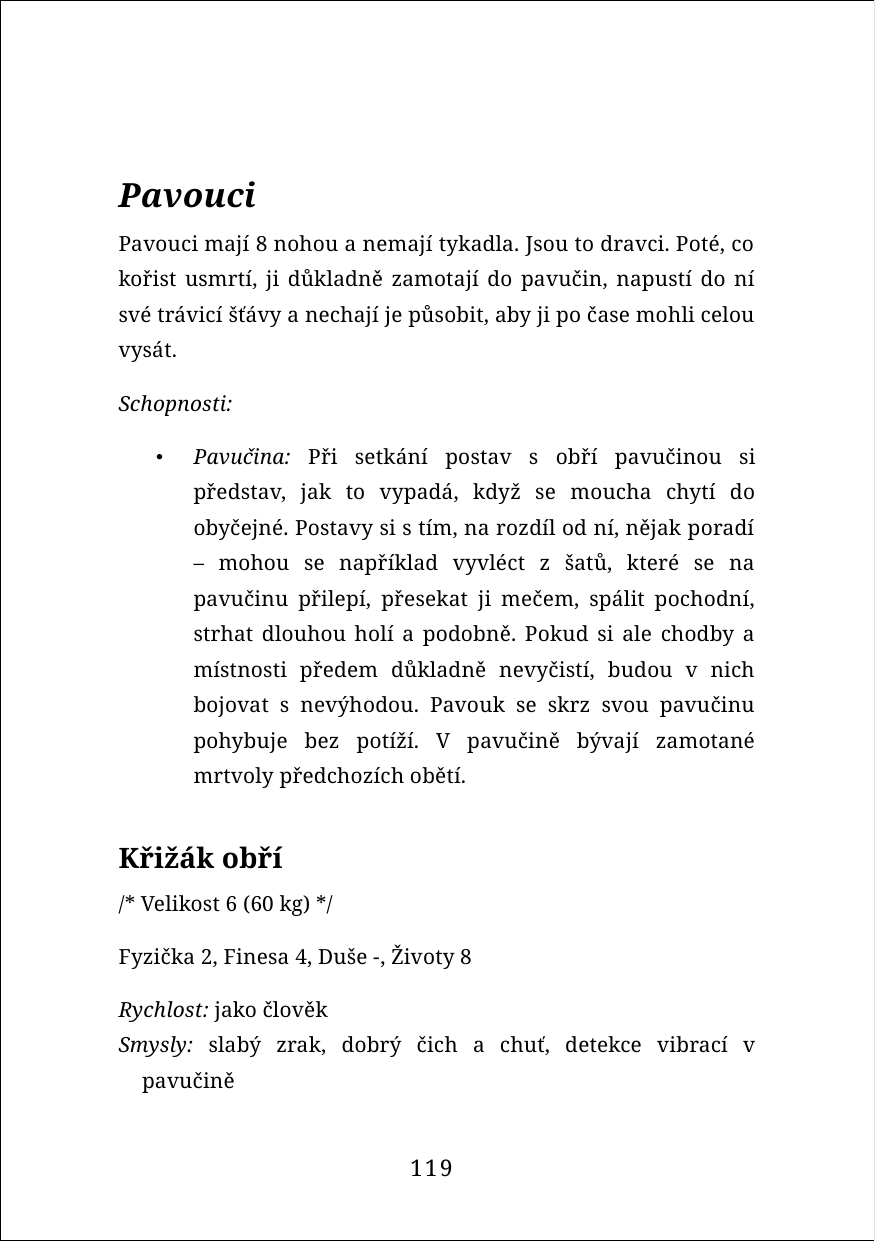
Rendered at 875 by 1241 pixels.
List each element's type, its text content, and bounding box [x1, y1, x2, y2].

text /* Velikost 6 (60 kg) */ [118, 889, 756, 917]
text Fyzička 2, Finesa 4, Duše -, Životy 8 [118, 942, 756, 970]
text Rychlost: jako člověk [118, 995, 756, 1023]
text Schopnosti: [118, 389, 756, 417]
text Smysly: slabý zrak, dobrý čich a chuť, detekce vibrací v pavučině [118, 1031, 756, 1094]
subtitle Křižák obří [118, 838, 756, 877]
text Pavouci mají 8 nohou a nemají tykadla. Jsou to dravci. Poté, co kořist usmrtí, ji důkladně zamotají do pavučin, napustí do ní své trávicí šťávy a nechají je působit, aby ji po čase mohli celou vysát. [118, 229, 756, 364]
list Pavučina: Při setkání postav s obří pavučinou si představ, jak to vypadá, když se moucha chytí do obyčejné. Postavy si s tím, na rozdíl od ní, nějak poradí – mohou se například vyvléct z šatů, které se na pavučinu přilepí, přesekat ji mečem, spálit pochodní, strhat dlouhou holí a podobně. Pokud si ale chodby a místnosti předem důkladně nevyčistí, budou v nich bojovat s nevýhodou. Pavouk se skrz svou pavučinu pohybuje bez potíží. V pavučině bývají zamotané mrtvoly předchozích obětí. [156, 442, 756, 790]
subtitle Pavouci [118, 172, 756, 217]
